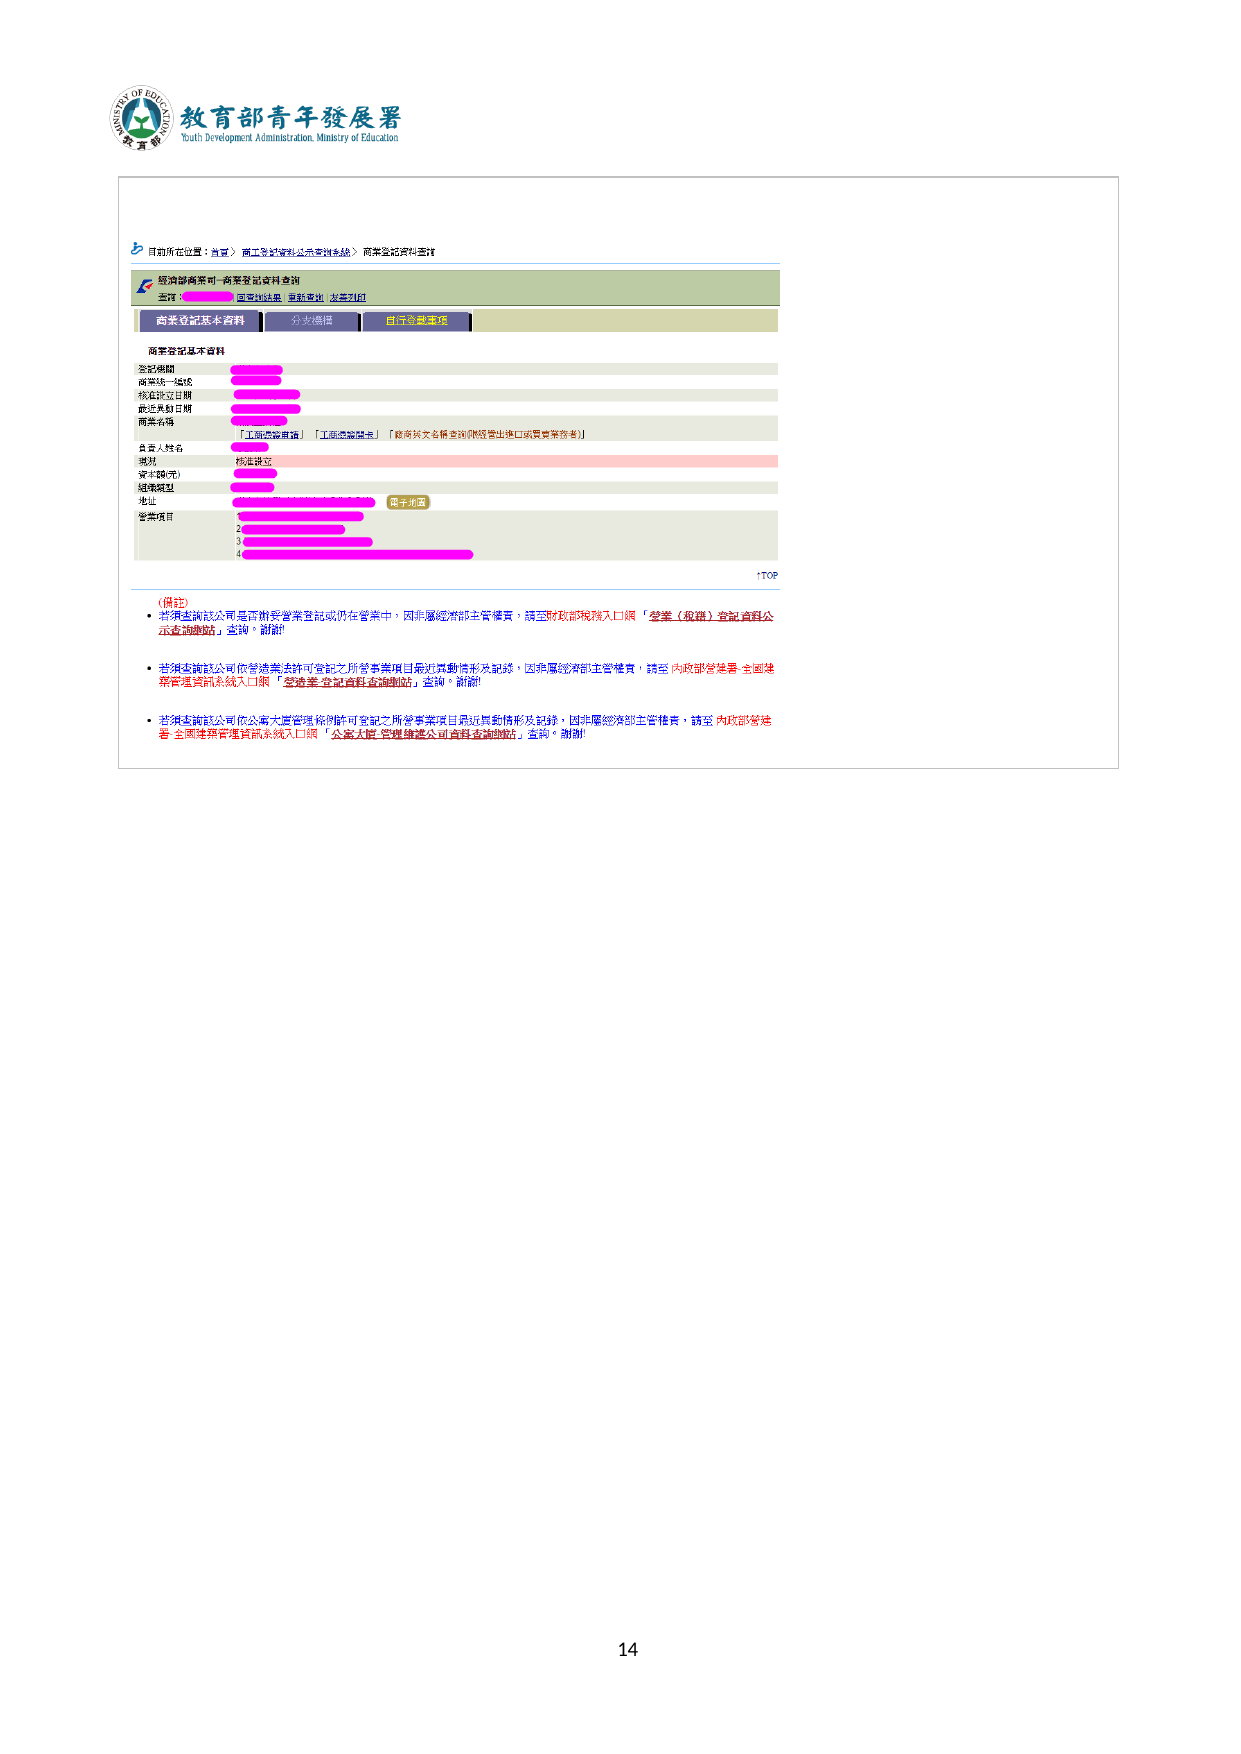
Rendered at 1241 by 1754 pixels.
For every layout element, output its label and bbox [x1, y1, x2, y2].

table_header [119, 178, 1118, 768]
